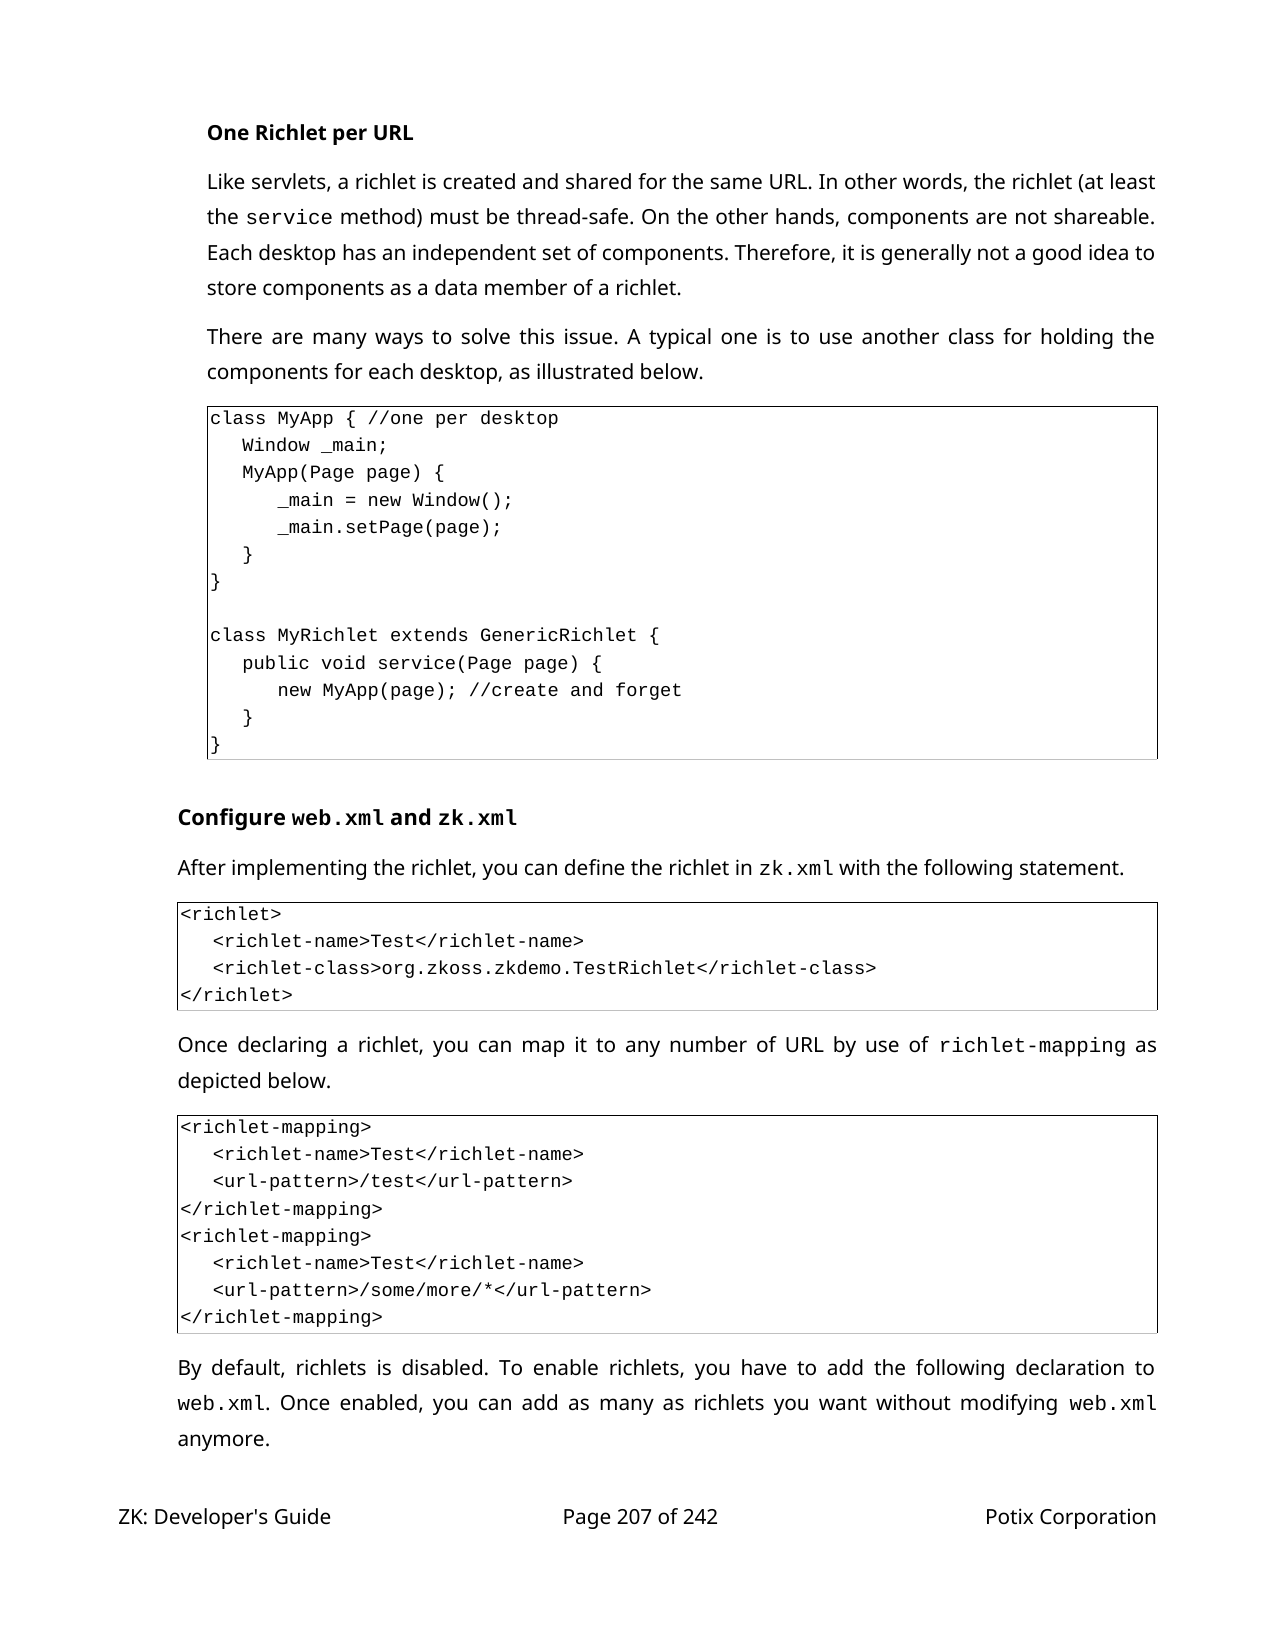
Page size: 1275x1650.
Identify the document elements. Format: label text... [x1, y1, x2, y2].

text Once declaring a richlet, you can map it to any number of URL by use of richlet-mapping as depicted below. [177, 1031, 1157, 1094]
subtitle One Richlet per URL [207, 118, 1157, 146]
text } [208, 705, 1157, 729]
text } [208, 569, 1157, 593]
text _main = new Window(); [208, 487, 1157, 512]
text _main.setPage(page); [208, 514, 1157, 539]
text <richlet-mapping> [178, 1224, 1157, 1248]
text After implementing the richlet, you can define the richlet in zk.xml with the following statement. [177, 853, 1157, 881]
text new MyApp(page); //create and forget [208, 678, 1157, 702]
text </richlet-mapping> [178, 1197, 1157, 1221]
text Like servlets, a richlet is created and shared for the same URL. In other words, the richlet (at least the service method) must be thread-safe. On the other hands, components are not shareable. Each desktop has an independent set of components. Therefore, it is generally not a good idea to store components as a data member of a richlet. [207, 167, 1157, 301]
text <richlet-mapping> [178, 1116, 1157, 1139]
text </richlet> [178, 983, 1157, 1010]
text By default, richlets is disabled. To enable richlets, you have to add the following declaration to web.xml. Once enabled, you can add as many as richlets you want without modifying web.xml anymore. [177, 1353, 1157, 1452]
subtitle Configure web.xml and zk.xml [177, 802, 1157, 832]
text There are many ways to solve this issue. A typical one is to use another class for holding the components for each desktop, as illustrated below. [207, 322, 1157, 385]
text <url-pattern>/test</url-pattern> [178, 1169, 1157, 1194]
text </richlet-mapping> [178, 1305, 1157, 1333]
text class MyRichlet extends GenericRichlet { [208, 623, 1157, 648]
text <richlet-name>Test</richlet-name> [178, 1142, 1157, 1166]
text } [208, 732, 1157, 759]
text <url-pattern>/some/more/*</url-pattern> [178, 1278, 1157, 1302]
text MyApp(Page page) { [208, 460, 1157, 484]
text public void service(Page page) { [208, 651, 1157, 675]
text class MyApp { //one per desktop [208, 407, 1157, 430]
text <richlet-name>Test</richlet-name> <richlet-class>org.zkoss.zkdemo.TestRichlet</richlet-class> [178, 929, 1157, 980]
text } [208, 542, 1157, 566]
text Window _main; [208, 433, 1157, 457]
text <richlet-name>Test</richlet-name> [178, 1251, 1157, 1275]
text <richlet> [178, 903, 1157, 926]
